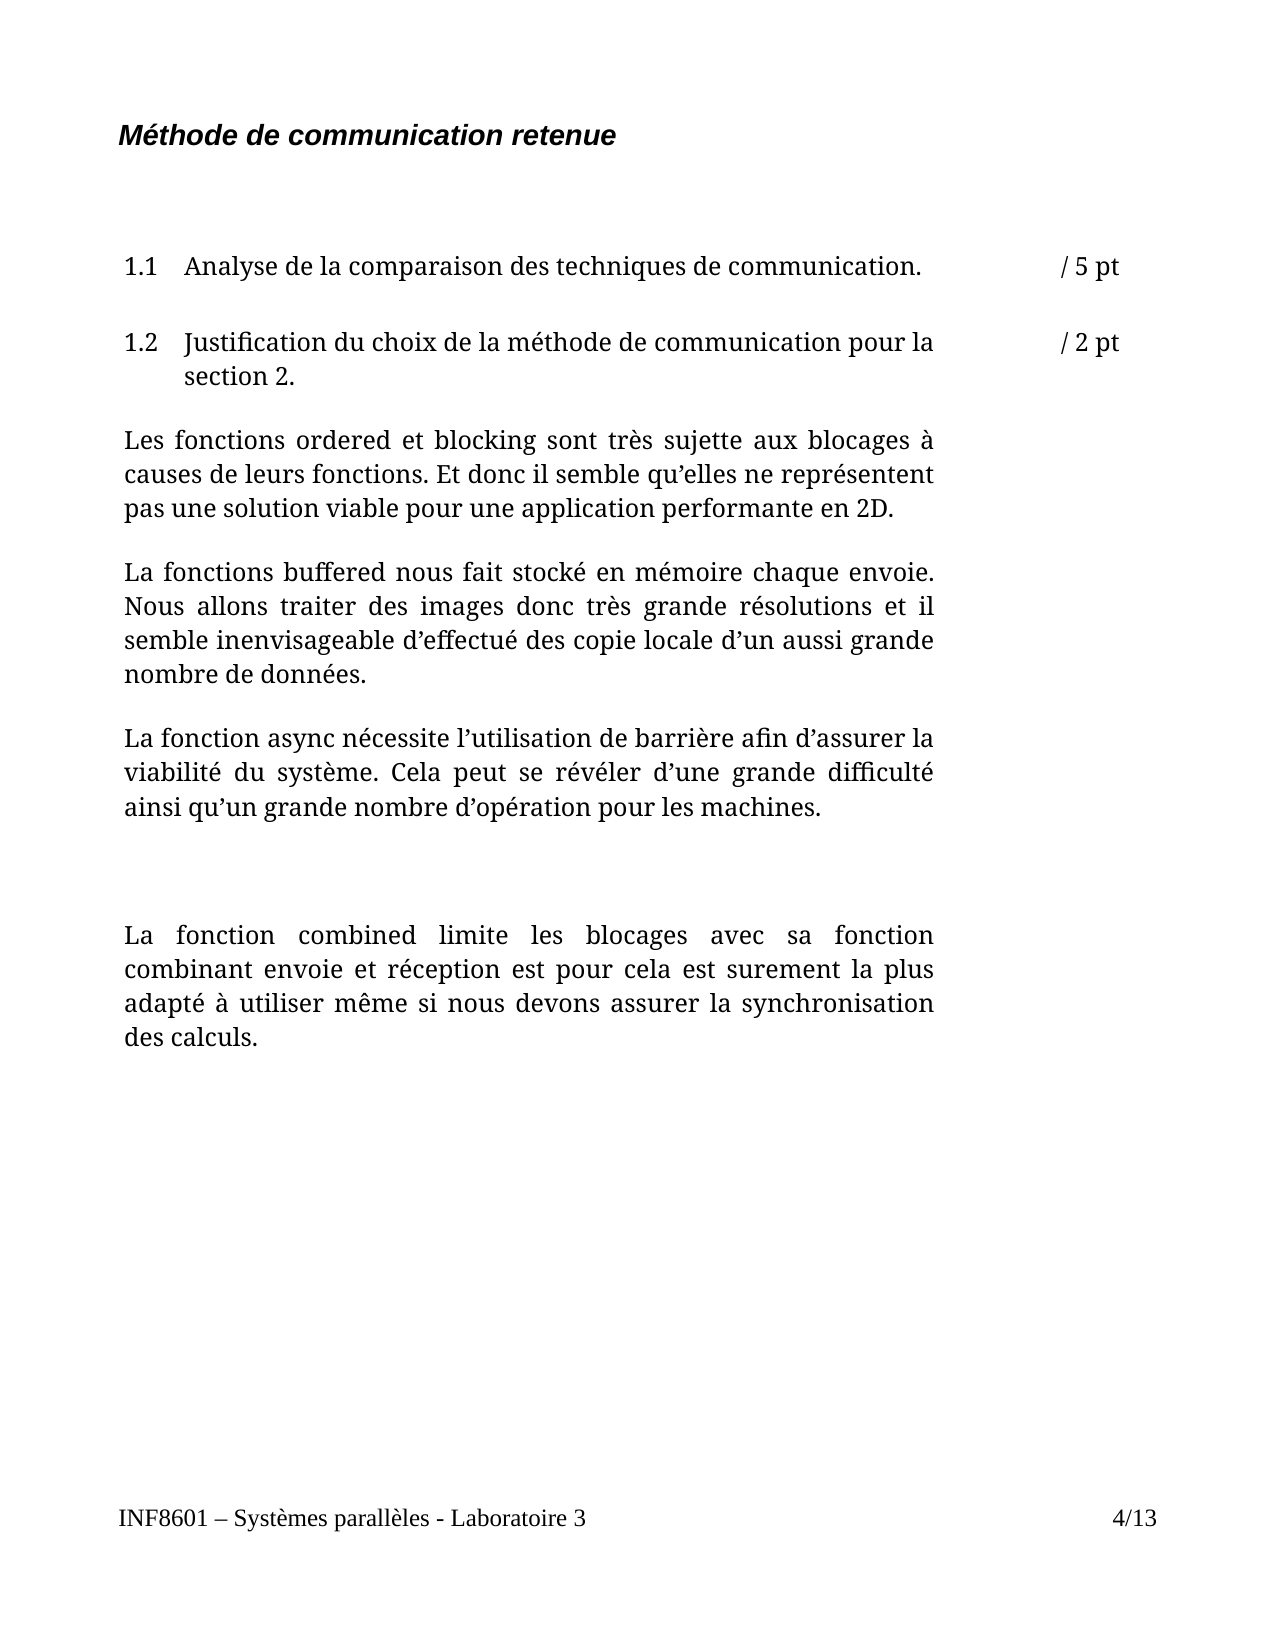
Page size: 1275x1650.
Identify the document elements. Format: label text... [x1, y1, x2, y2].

table_cell / 2 pt [1049, 304, 1157, 1074]
table_cell [941, 304, 1049, 1074]
table_header [941, 228, 1049, 304]
table_header Analyse de la comparaison des techniques de communication. [118, 228, 941, 304]
table_header / 5 pt [1049, 228, 1157, 304]
subtitle Méthode de communication retenue [118, 118, 1157, 152]
table_cell Justification du choix de la méthode de communication pour la section 2. Les fonctions ordered et blocking sont très sujette aux blocages à causes de leurs fonctions. Et donc il semble qu’elles ne représentent pas une solution viable pour une application performante en 2D. La fonctions buffered nous fait stocké en mémoire chaque envoie. Nous allons traiter des images donc très grande résolutions et il semble inenvisageable d’effectué des copie locale d’un aussi grande nombre de données. La fonction async nécessite l’utilisation de barrière afin d’assurer la viabilité du système. Cela peut se révéler d’une grande difficulté ainsi qu’un grande nombre d’opération pour les machines. La fonction combined limite les blocages avec sa fonction combinant envoie et réception est pour cela est surement la plus adapté à utiliser même si nous devons assurer la synchronisation des calculs. [118, 304, 941, 1074]
